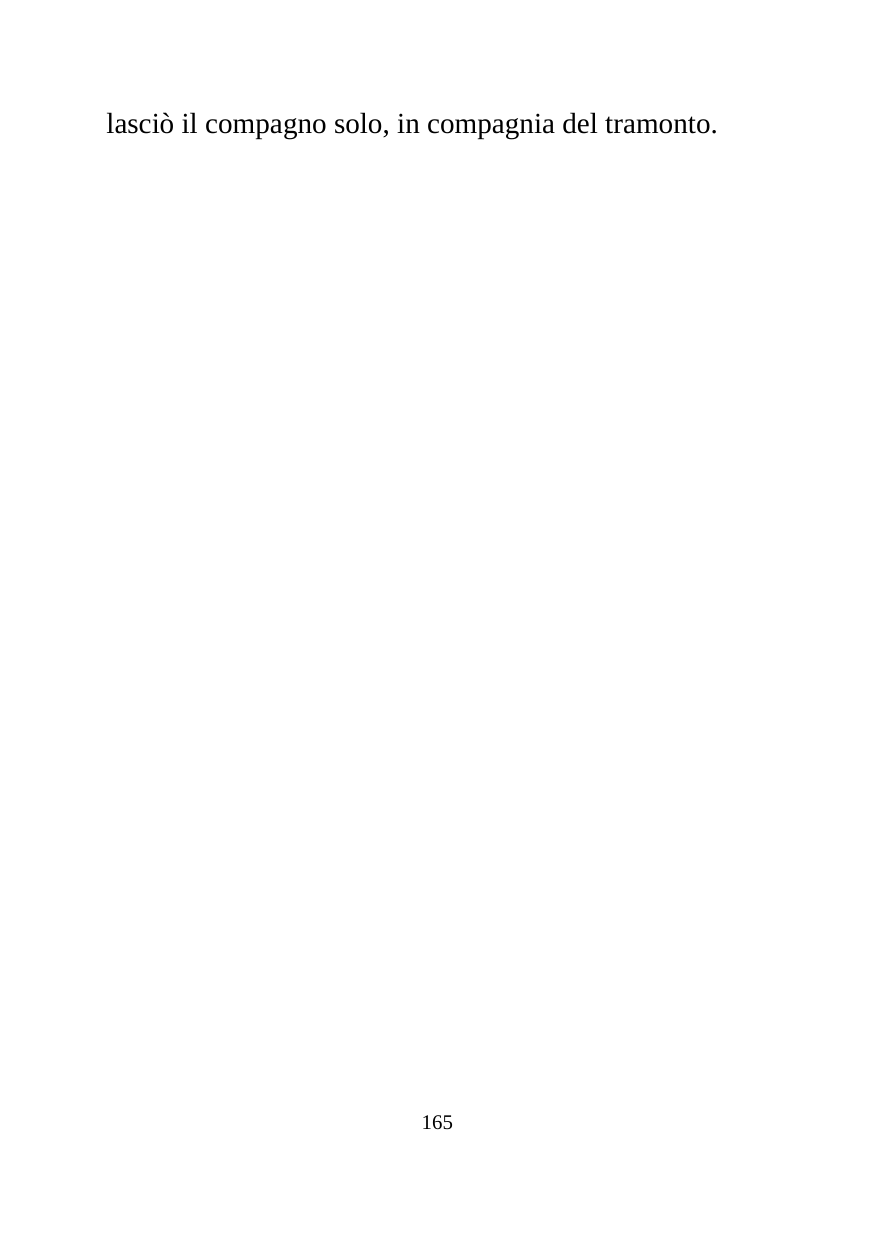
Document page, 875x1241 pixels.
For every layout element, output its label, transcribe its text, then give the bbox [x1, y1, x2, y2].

text lasciò il compagno solo, in compagnia del tramonto. [106, 106, 768, 140]
